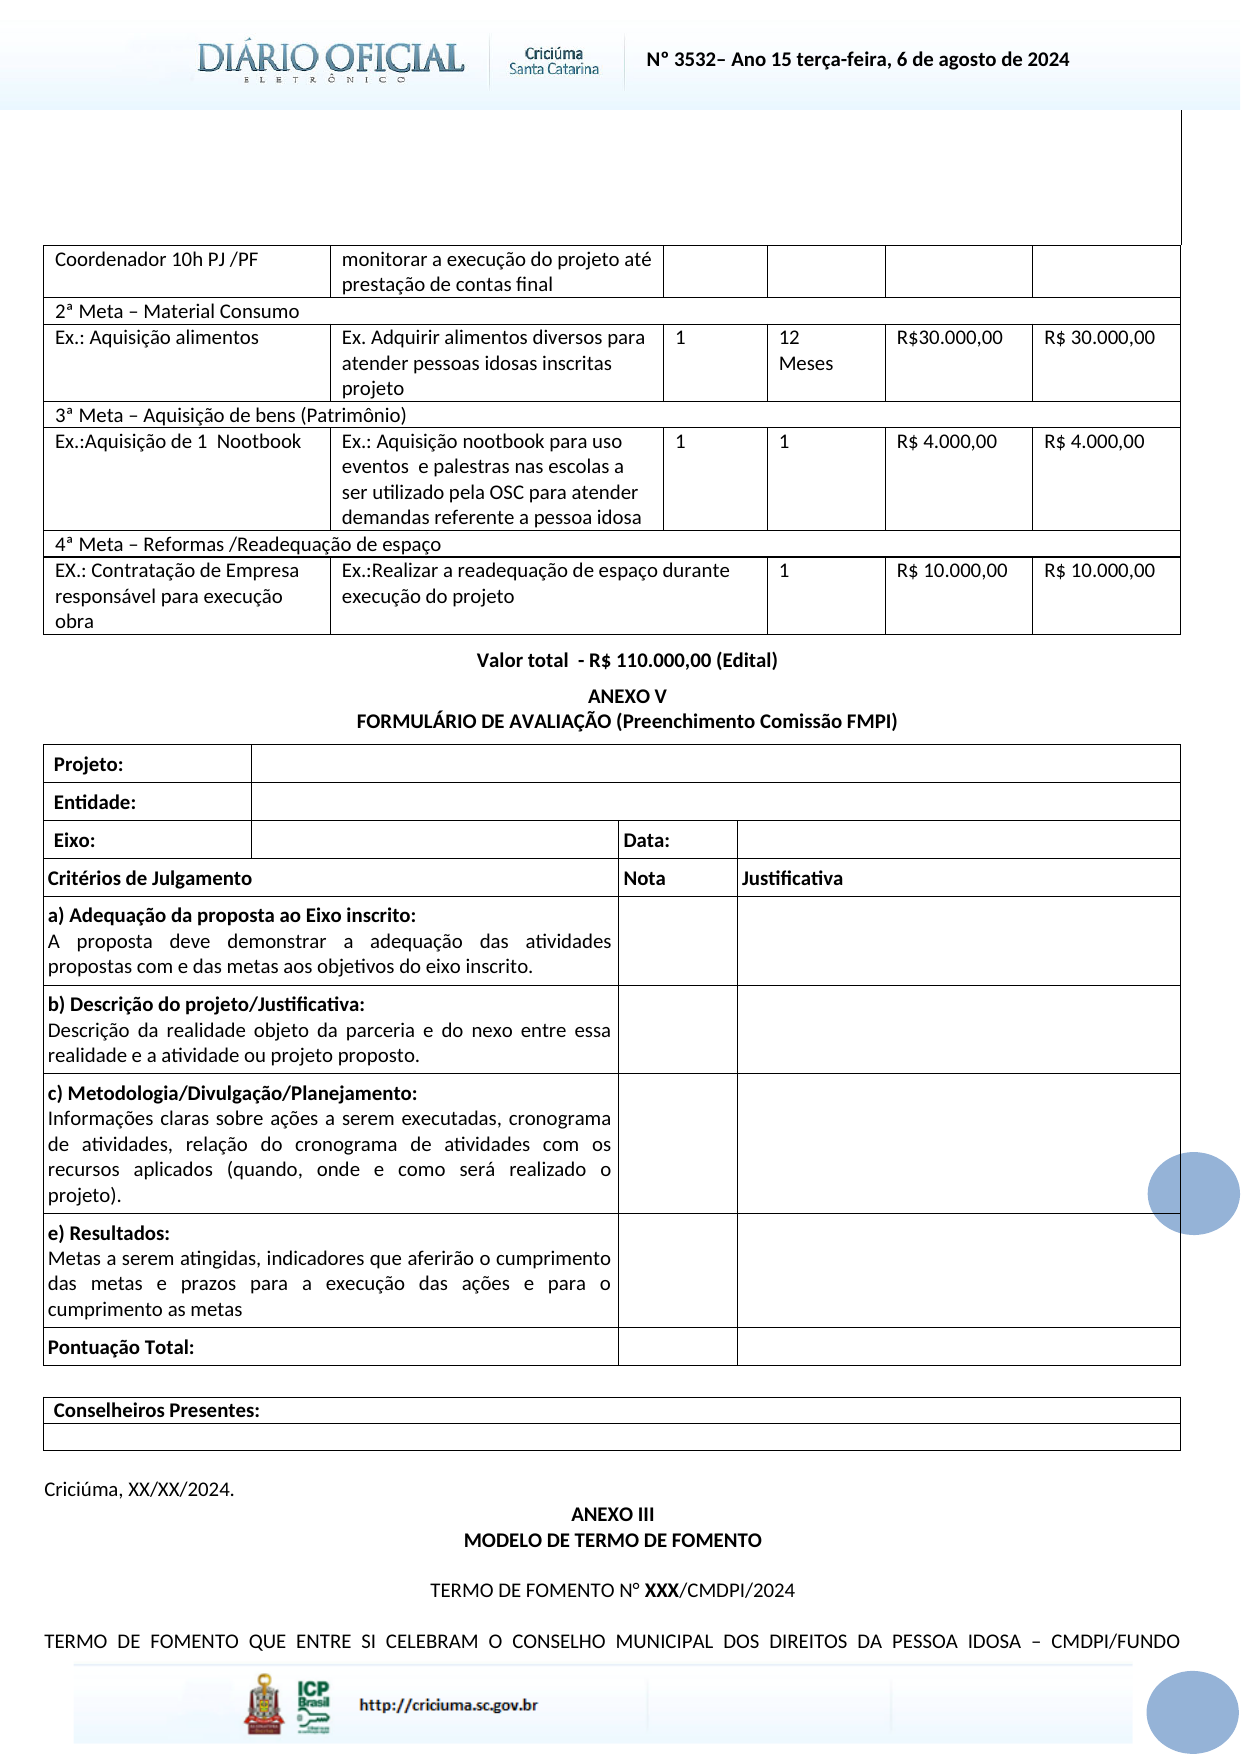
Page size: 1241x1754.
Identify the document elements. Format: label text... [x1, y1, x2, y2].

table_cell [619, 1214, 737, 1327]
table_cell Ex.:Realizar a readequação de espaço durante execução do projeto [331, 558, 767, 634]
table_cell Ex.: Aquisição nootbook para uso eventos e palestras nas escolas a ser utilizado pela OSC para atender demandas referente a pessoa idosa [331, 428, 663, 530]
table_cell [1181, 245, 1220, 297]
table_cell R$30.000,00 [886, 325, 1032, 401]
table_cell [619, 986, 737, 1073]
table_cell monitorar a execução do projeto até prestação de contas final [331, 246, 663, 297]
table_cell EX.: Contratação de Empresa responsável para execução obra [44, 558, 330, 634]
table_cell 1 [664, 325, 767, 401]
table_cell 2ª Meta – Material Consumo [44, 298, 1180, 323]
table_cell 3ª Meta – Aquisição de bens (Patrimônio) [44, 402, 1180, 427]
table_cell R$ 4.000,00 [886, 428, 1032, 530]
table_header [252, 745, 1180, 782]
table_header Conselheiros Presentes: [44, 1398, 1180, 1423]
table_cell [252, 783, 1180, 820]
table_cell [619, 1074, 737, 1213]
table_cell Justificativa [738, 859, 1180, 896]
table_cell [738, 1328, 1180, 1365]
table_cell Entidade: [44, 783, 251, 820]
table_cell a) Adequação da proposta ao Eixo inscrito: A proposta deve demonstrar a adequação das atividades propostas com e das metas aos objetivos do eixo inscrito. [44, 897, 618, 984]
table_cell Ex.:Aquisição de 1 Nootbook [44, 428, 330, 530]
table_cell [738, 1074, 1180, 1213]
text MODELO DE TERMO DE FOMENTO [44, 1527, 1181, 1552]
table_cell R$ 10.000,00 [1033, 558, 1180, 634]
table_cell Eixo: [44, 821, 251, 858]
text ANEXO V [74, 683, 1181, 708]
table_cell 1 [664, 428, 767, 530]
table_cell [738, 897, 1180, 984]
table_cell 1 [768, 558, 885, 634]
table_cell [1181, 401, 1220, 427]
table_cell b) Descrição do projeto/Justificativa: Descrição da realidade objeto da parceria e do nexo entre essa realidade e a atividade ou projeto proposto. [44, 986, 618, 1073]
table_cell Ex.: Aquisição alimentos [44, 325, 330, 401]
table_cell [1181, 324, 1220, 401]
text TERMO DE FOMENTO QUE ENTRE SI CELEBRAM O CONSELHO MUNICIPAL DOS DIREITOS DA PESSOA IDOSA – CMDPI/FUNDO [44, 1628, 1181, 1654]
table_cell Pontuação Total: [44, 1328, 618, 1365]
table_cell R$ 30.000,00 [1033, 325, 1180, 401]
table_cell [1181, 427, 1220, 530]
table_cell [1181, 530, 1220, 556]
table_cell [738, 821, 1180, 858]
table_cell [664, 246, 767, 297]
table_cell Critérios de Julgamento [44, 859, 618, 896]
text ANEXO III [44, 1501, 1181, 1527]
table_cell 4ª Meta – Reformas /Readequação de espaço [44, 531, 1180, 556]
table_cell [1181, 297, 1220, 323]
table_cell [619, 1328, 737, 1365]
table_cell e) Resultados: Metas a serem atingidas, indicadores que aferirão o cumprimento das metas e prazos para a execução das ações e para o cumprimento as metas [44, 1214, 618, 1327]
table_header Projeto: [44, 745, 251, 782]
table_cell [1181, 556, 1220, 634]
table_cell [738, 1214, 1180, 1327]
table_cell Data: [619, 821, 737, 858]
text FORMULÁRIO DE AVALIAÇÃO (Preenchimento Comissão FMPI) [74, 708, 1181, 734]
table_cell 12 Meses [768, 325, 885, 401]
table_cell Ex. Adquirir alimentos diversos para atender pessoas idosas inscritas projeto [331, 325, 663, 401]
table_cell c) Metodologia/Divulgação/Planejamento: Informações claras sobre ações a serem executadas, cronograma de atividades, relação do cronograma de atividades com os recursos aplicados (quando, onde e como será realizado o projeto). [44, 1074, 618, 1213]
table_cell [738, 986, 1180, 1073]
table_cell [44, 1424, 1180, 1449]
table_cell R$ 10.000,00 [886, 558, 1032, 634]
table_cell [619, 897, 737, 984]
text Criciúma, XX/XX/2024. [44, 1476, 1181, 1501]
table_cell 1 [768, 428, 885, 530]
table_cell Coordenador 10h PJ /PF [44, 246, 330, 297]
table_cell [1033, 246, 1180, 297]
table_cell [768, 246, 885, 297]
text TERMO DE FOMENTO N° XXX/CMDPI/2024 [44, 1578, 1181, 1603]
table_cell [886, 246, 1032, 297]
table_cell [252, 821, 618, 858]
text Valor total - R$ 110.000,00 (Edital) [74, 647, 1181, 673]
table_cell Nota [619, 859, 737, 896]
table_cell R$ 4.000,00 [1033, 428, 1180, 530]
